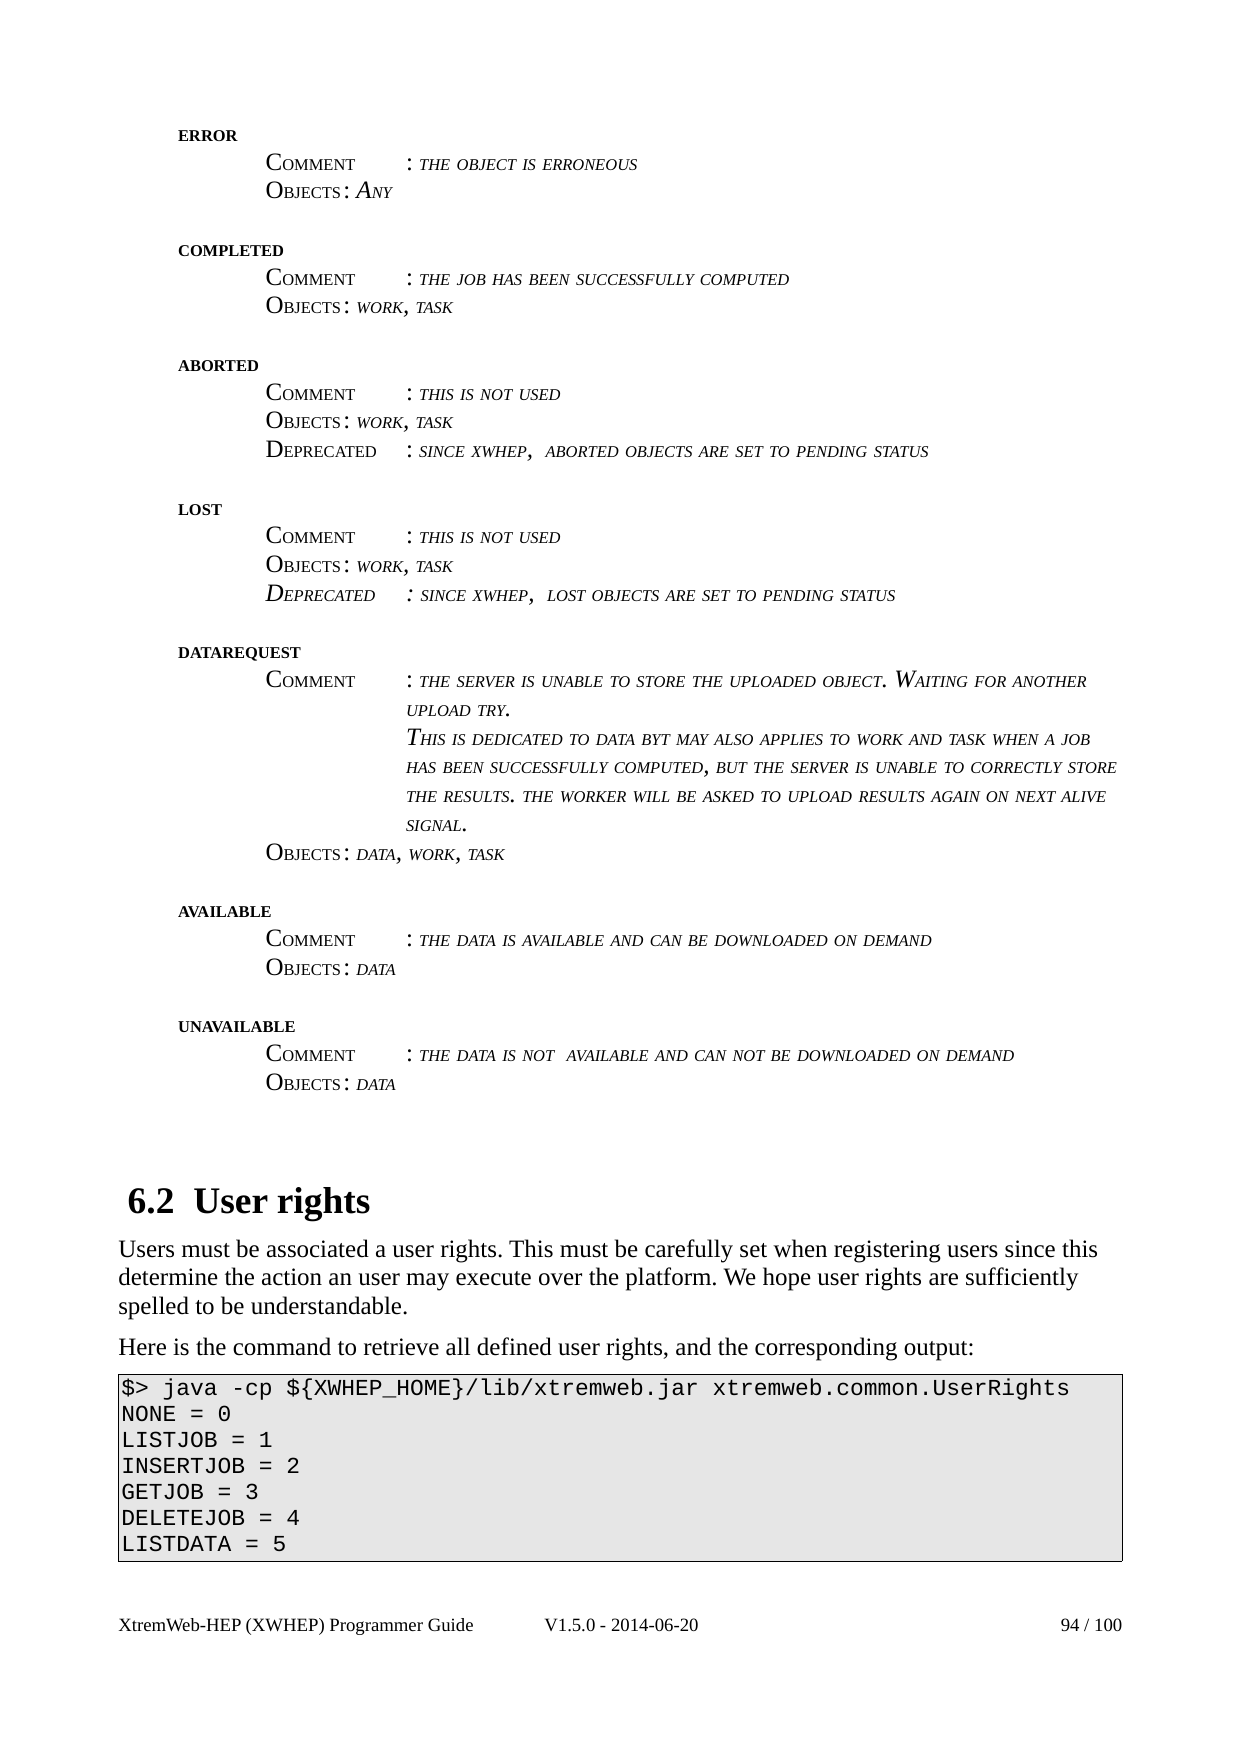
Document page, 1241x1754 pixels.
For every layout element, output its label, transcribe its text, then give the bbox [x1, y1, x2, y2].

subtitle User rights [118, 1178, 1122, 1221]
text Objects : data [265, 1067, 1122, 1096]
text aborted [178, 348, 1122, 377]
text Comment : the server is unable to store the uploaded object. Waiting for another upload try. This is dedicated to data byt may also applies to work and task when a job has been successfully computed, but the server is unable to correctly store the results. the worker will be asked to upload results again on next alive signal. [265, 664, 1122, 837]
text available [178, 894, 1122, 923]
text datarequest [178, 636, 1122, 664]
text error [178, 118, 1122, 147]
text Objects : data, work, task [265, 837, 1122, 866]
text Comment : this is not used [265, 521, 1122, 549]
text Objects : work, task [265, 291, 1122, 319]
text Objects : work, task [265, 549, 1122, 578]
text Deprecated : since xwhep, lost objects are set to pending status [265, 578, 1122, 607]
text GETJOB = 3 [119, 1477, 1122, 1503]
text Comment : the object is erroneous [265, 147, 1122, 176]
text LISTDATA = 5 [119, 1529, 1122, 1561]
text Deprecated : since xwhep, aborted objects are set to pending status [265, 434, 1122, 463]
text Comment : the data is not available and can not be downloaded on demand [265, 1038, 1122, 1067]
text NONE = 0 [119, 1400, 1122, 1426]
text Comment : this is not used [265, 377, 1122, 406]
text Objects : Any [265, 176, 1122, 204]
text Users must be associated a user rights. This must be carefully set when registering users since this determine the action an user may execute over the platform. We hope user rights are sufficiently spelled to be understandable. [118, 1234, 1122, 1320]
text Objects : data [265, 952, 1122, 981]
text $> java -cp ${XWHEP_HOME}/lib/xtremweb.jar xtremweb.common.UserRights [119, 1375, 1122, 1400]
text INSERTJOB = 2 [119, 1452, 1122, 1477]
text LISTJOB = 1 [119, 1426, 1122, 1452]
text DELETEJOB = 4 [119, 1503, 1122, 1529]
text completed [178, 233, 1122, 262]
text Here is the command to retrieve all defined user rights, and the corresponding output: [118, 1332, 1122, 1361]
text lost [178, 492, 1122, 521]
text Objects : work, task [265, 406, 1122, 434]
text Comment : the job has been successfully computed [265, 262, 1122, 291]
text Comment : the data is available and can be downloaded on demand [265, 923, 1122, 952]
text unavailable [178, 1009, 1122, 1038]
